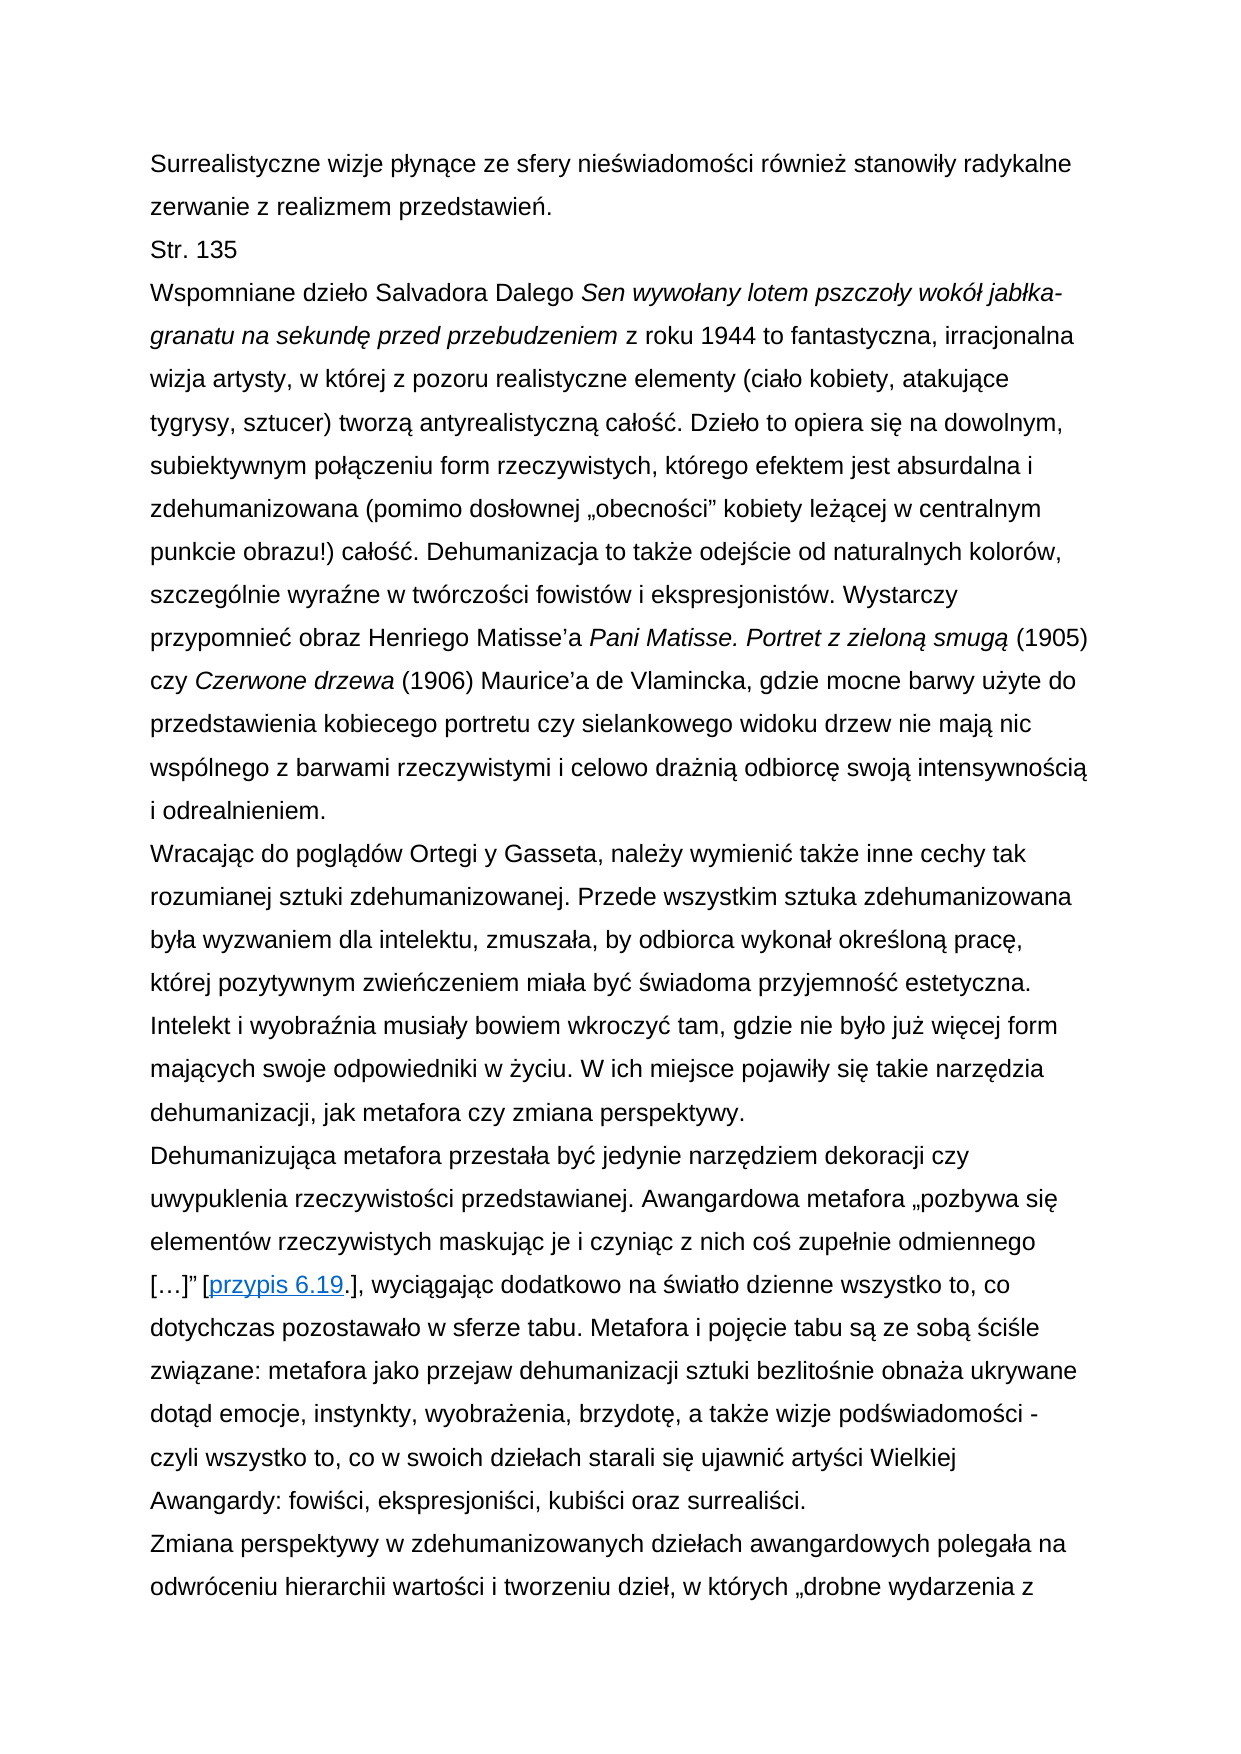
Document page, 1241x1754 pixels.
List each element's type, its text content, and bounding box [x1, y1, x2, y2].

text Str. 135 [150, 235, 1090, 264]
text Zmiana perspektywy w zdehumanizowanych dziełach awangardowych polegała na odwróceniu hierarchii wartości i tworzeniu dzieł, w których „drobne wydarzenia z [150, 1529, 1090, 1601]
text Dehumanizująca metafora przestała być jedynie narzędziem dekoracji czy uwypuklenia rzeczywistości przedstawianej. Awangardowa metafora „pozbywa się elementów rzeczywistych maskując je i czyniąc z nich coś zupełnie odmiennego […]” [przypis 6.19.], wyciągając dodatkowo na światło dzienne wszystko to, co dotychczas pozostawało w sferze tabu. Metafora i pojęcie tabu są ze sobą ściśle związane: metafora jako przejaw dehumanizacji sztuki bezlitośnie obnaża ukrywane dotąd emocje, instynkty, wyobrażenia, brzydotę, a także wizje podświadomości - czyli wszystko to, co w swoich dziełach starali się ujawnić artyści Wielkiej Awangardy: fowiści, ekspresjoniści, kubiści oraz surrealiści. [150, 1141, 1090, 1514]
text Wracając do poglądów Ortegi y Gasseta, należy wymienić także inne cechy tak rozumianej sztuki zdehumanizowanej. Przede wszystkim sztuka zdehumanizowana była wyzwaniem dla intelektu, zmuszała, by odbiorca wykonał określoną pracę, której pozytywnym zwieńczeniem miała być świadoma przyjemność estetyczna. Intelekt i wyobraźnia musiały bowiem wkroczyć tam, gdzie nie było już więcej form mających swoje odpowiedniki w życiu. W ich miejsce pojawiły się takie narzędzia dehumanizacji, jak metafora czy zmiana perspektywy. [150, 839, 1090, 1126]
text Surrealistyczne wizje płynące ze sfery nieświadomości również stanowiły radykalne zerwanie z realizmem przedstawień. [150, 149, 1090, 221]
text Wspomniane dzieło Salvadora Dalego Sen wywołany lotem pszczoły wokół jabłka-granatu na sekundę przed przebudzeniem z roku 1944 to fantastyczna, irracjonalna wizja artysty, w której z pozoru realistyczne elementy (ciało kobiety, atakujące tygrysy, sztucer) tworzą antyrealistyczną całość. Dzieło to opiera się na dowolnym, subiektywnym połączeniu form rzeczywistych, którego efektem jest absurdalna i zdehumanizowana (pomimo dosłownej „obecności” kobiety leżącej w centralnym punkcie obrazu!) całość. Dehumanizacja to także odejście od naturalnych kolorów, szczególnie wyraźne w twórczości fowistów i ekspresjonistów. Wystarczy przypomnieć obraz Henriego Matisse’a Pani Matisse. Portret z zieloną smugą (1905) czy Czerwone drzewa (1906) Maurice’a de Vlamincka, gdzie mocne barwy użyte do przedstawienia kobiecego portretu czy sielankowego widoku drzew nie mają nic wspólnego z barwami rzeczywistymi i celowo drażnią odbiorcę swoją intensywnością i odrealnieniem. [150, 278, 1090, 824]
